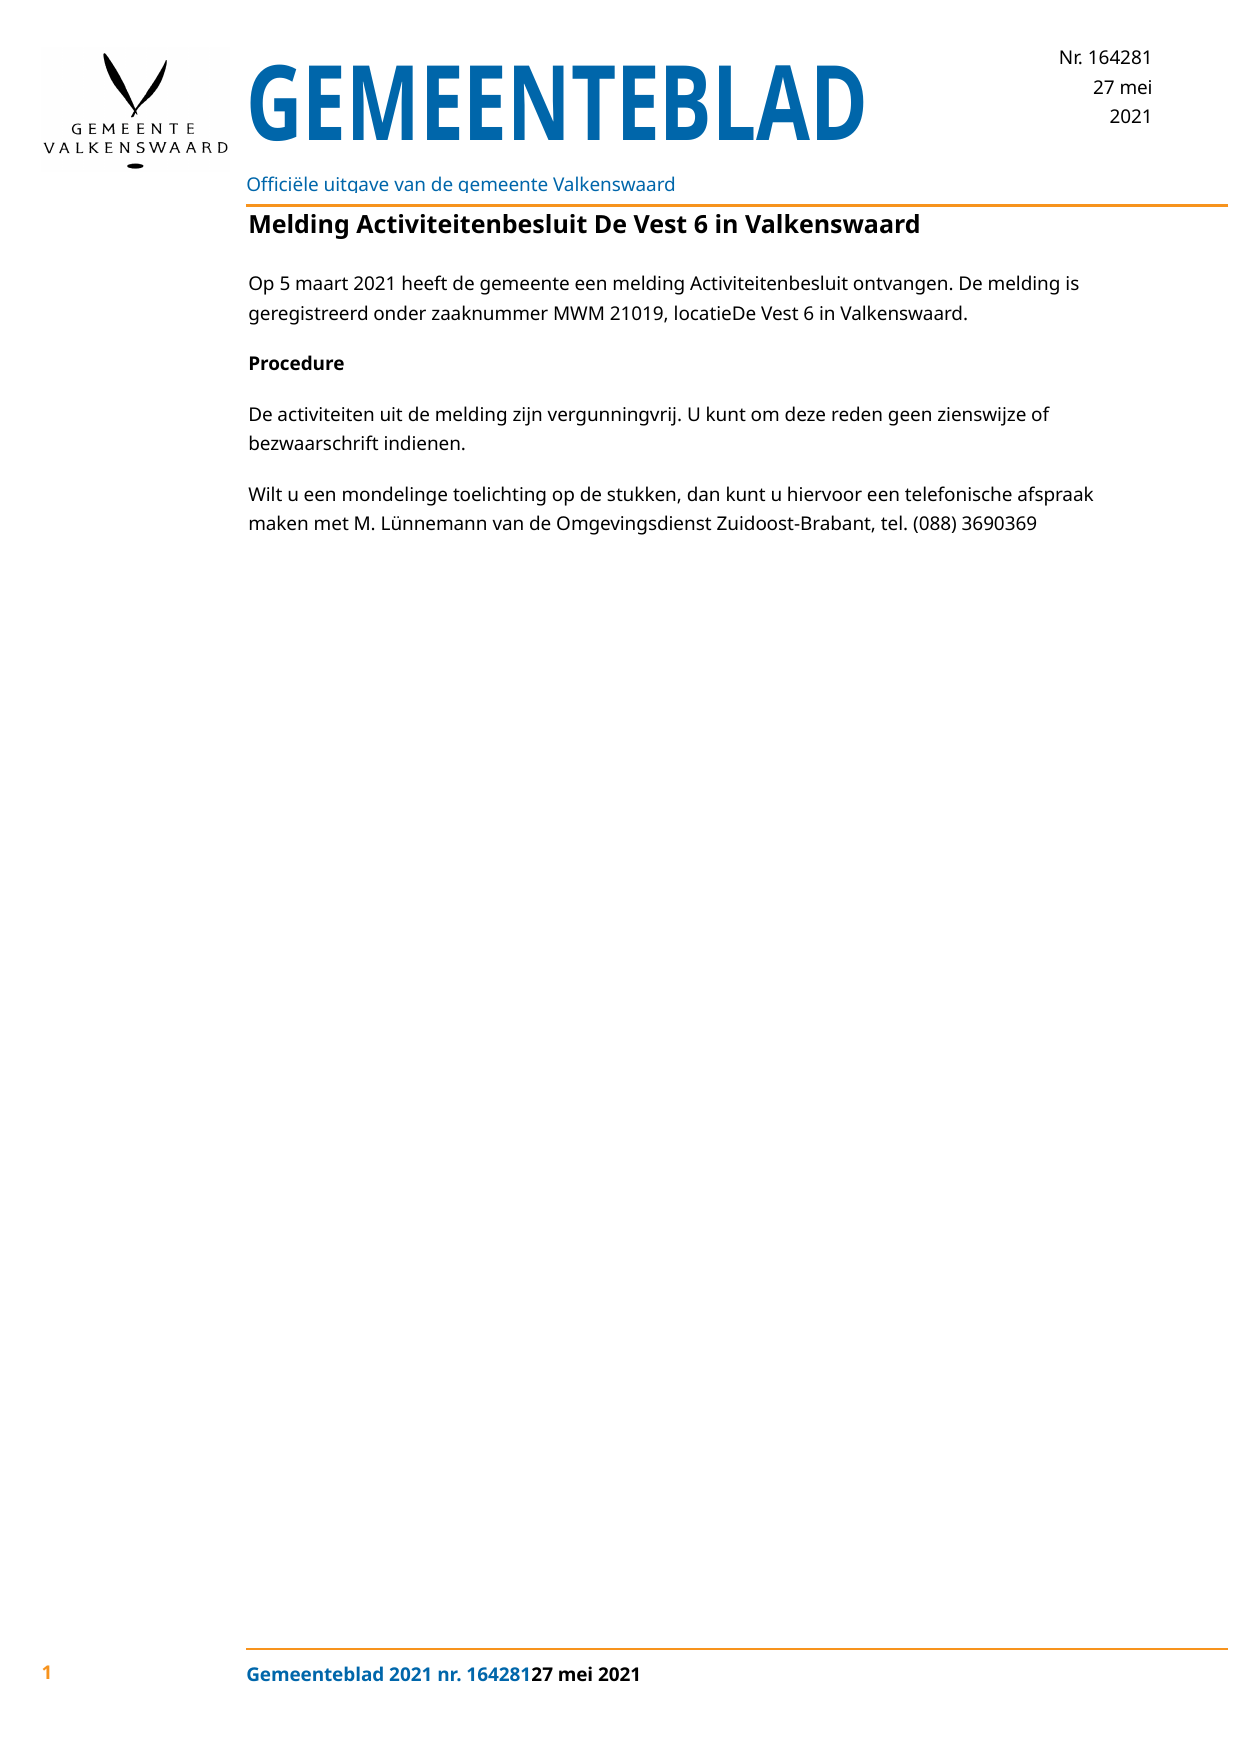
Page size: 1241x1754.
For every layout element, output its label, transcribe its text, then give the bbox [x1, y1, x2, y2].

picture [41, 47, 231, 172]
text Procedure [248, 350, 1152, 376]
text Op 5 maart 2021 heeft de gemeente een melding Activiteitenbesluit ontvangen. De melding is geregistreerd onder zaaknummer MWM 21019, locatieDe Vest 6 in Valkenswaard. [248, 270, 1152, 326]
text Melding Activiteitenbesluit De Vest 6 in Valkenswaard [248, 207, 1152, 241]
text Wilt u een mondelinge toelichting op de stukken, dan kunt u hiervoor een telefonische afspraak maken met M. Lünnemann van de Omgevingsdienst Zuidoost-Brabant, tel. (088) 3690369 [248, 481, 1152, 536]
text De activiteiten uit de melding zijn vergunningvrij. U kunt om deze reden geen zienswijze of bezwaarschrift indienen. [248, 401, 1152, 456]
